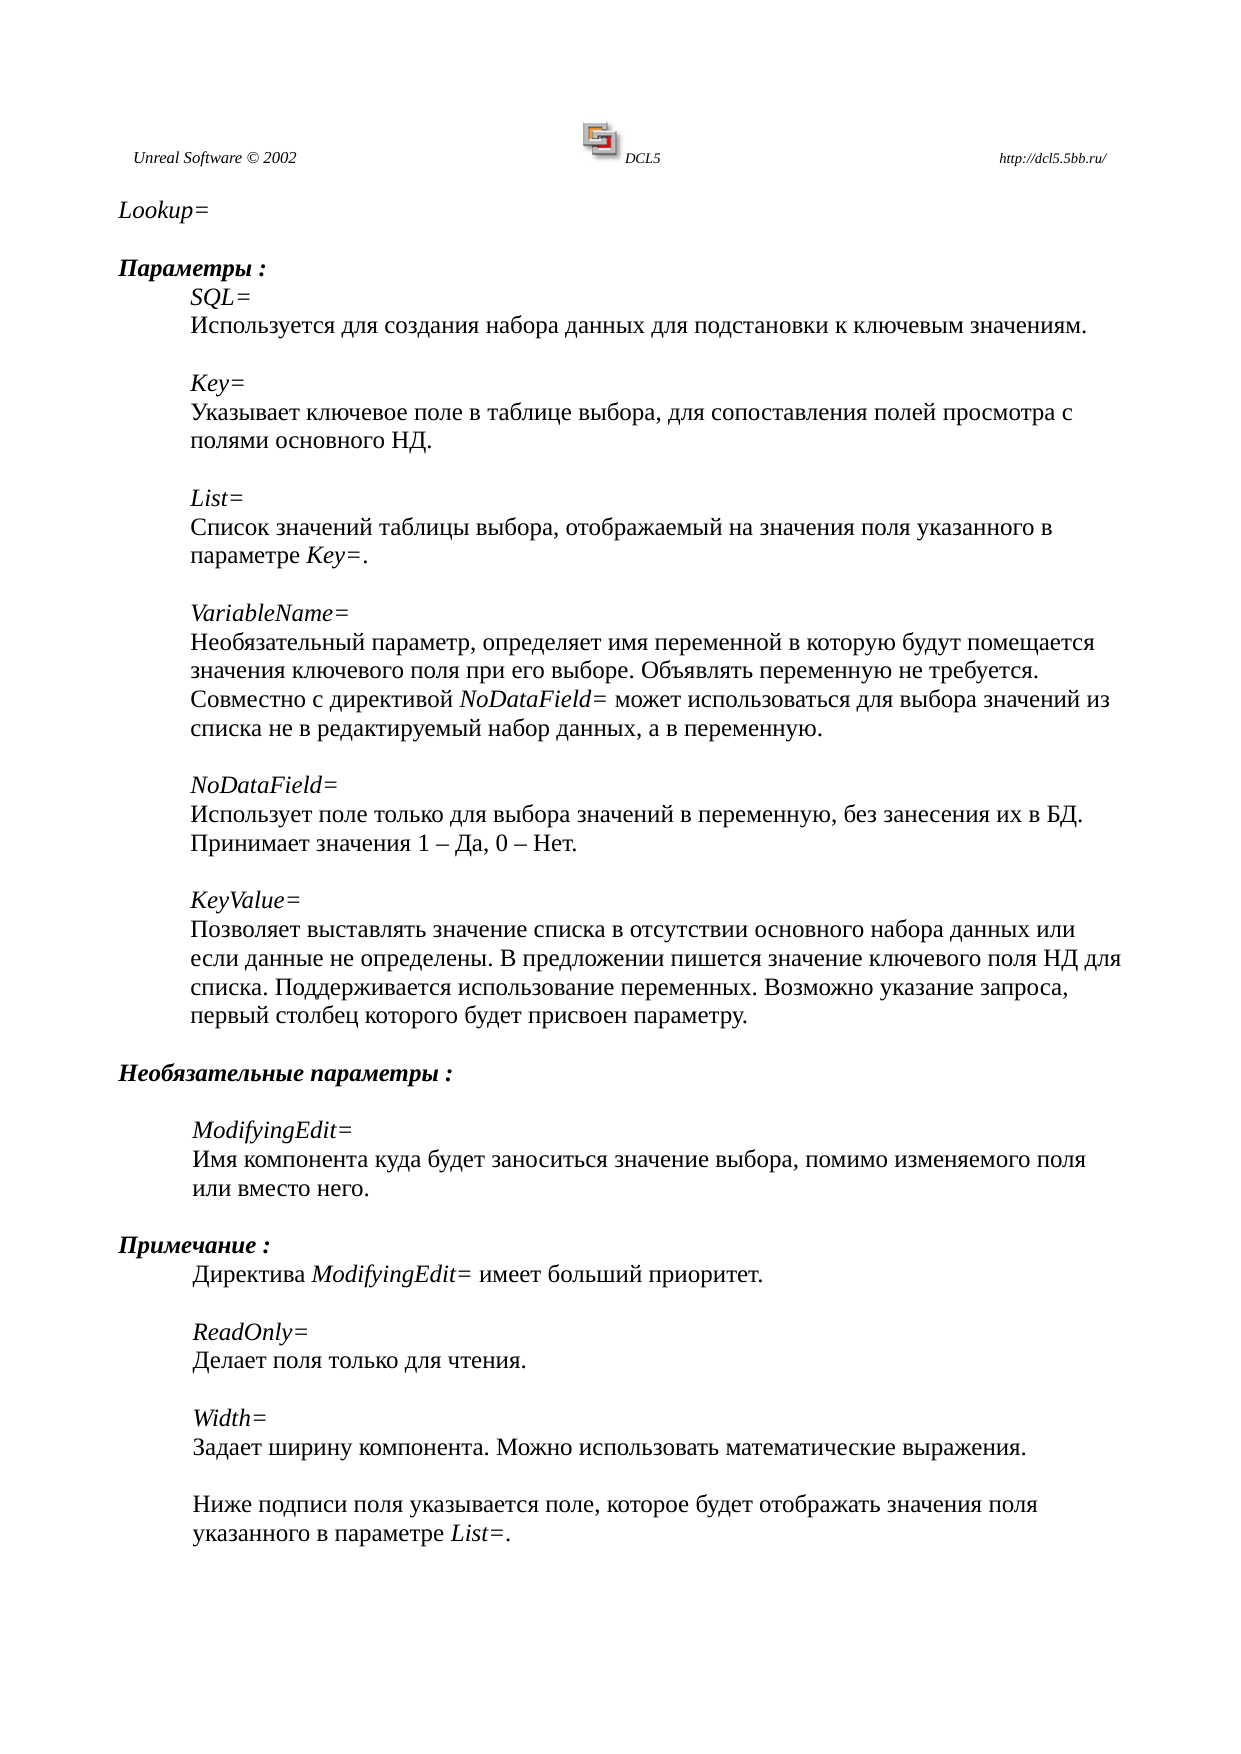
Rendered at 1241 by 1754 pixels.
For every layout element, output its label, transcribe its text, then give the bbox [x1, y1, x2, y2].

text ModifyingEdit= [118, 1115, 1122, 1144]
text ReadOnly= [192, 1317, 1122, 1345]
text KeyValue= [190, 885, 1122, 914]
text Делает поля только для чтения. [192, 1345, 1122, 1374]
text Используется для создания набора данных для подстановки к ключевым значениям. [190, 310, 1122, 339]
text VariableName= [190, 598, 1122, 627]
text Необязательный параметр, определяет имя переменной в которую будут помещается значения ключевого поля при его выборе. Объявлять переменную не требуется. Совместно с директивой NoDataField= может использоваться для выбора значений из списка не в редактируемый набор данных, а в переменную. [190, 627, 1122, 742]
text Параметры : [118, 253, 1122, 282]
text Ниже подписи поля указывается поле, которое будет отображать значения поля указанного в параметре List=. [192, 1489, 1122, 1547]
text Использует поле только для выбора значений в переменную, без занесения их в БД. Принимает значения 1 – Да, 0 – Нет. [190, 799, 1122, 857]
text Необязательные параметры : [118, 1058, 1122, 1087]
picture [579, 118, 625, 164]
text Указывает ключевое поле в таблице выбора, для сопоставления полей просмотра с полями основного НД. [190, 397, 1122, 454]
text Width= [192, 1403, 1122, 1432]
text Список значений таблицы выбора, отображаемый на значения поля указанного в параметре Key=. [190, 512, 1122, 569]
text SQL= [190, 282, 1122, 310]
text Key= [190, 368, 1122, 397]
text NoDataField= [190, 770, 1122, 799]
text Директива ModifyingEdit= имеет больший приоритет. [192, 1259, 1122, 1288]
text List= [190, 483, 1122, 512]
text Позволяет выставлять значение списка в отсутствии основного набора данных или если данные не определены. В предложении пишется значение ключевого поля НД для списка. Поддерживается использование переменных. Возможно указание запроса, первый столбец которого будет присвоен параметру. [190, 914, 1122, 1029]
text Примечание : [118, 1230, 1122, 1259]
text Имя компонента куда будет заноситься значение выбора, помимо изменяемого поля или вместо него. [118, 1144, 1122, 1202]
text Задает ширину компонента. Можно использовать математические выражения. [192, 1432, 1122, 1460]
text Lookup= [118, 195, 1122, 224]
